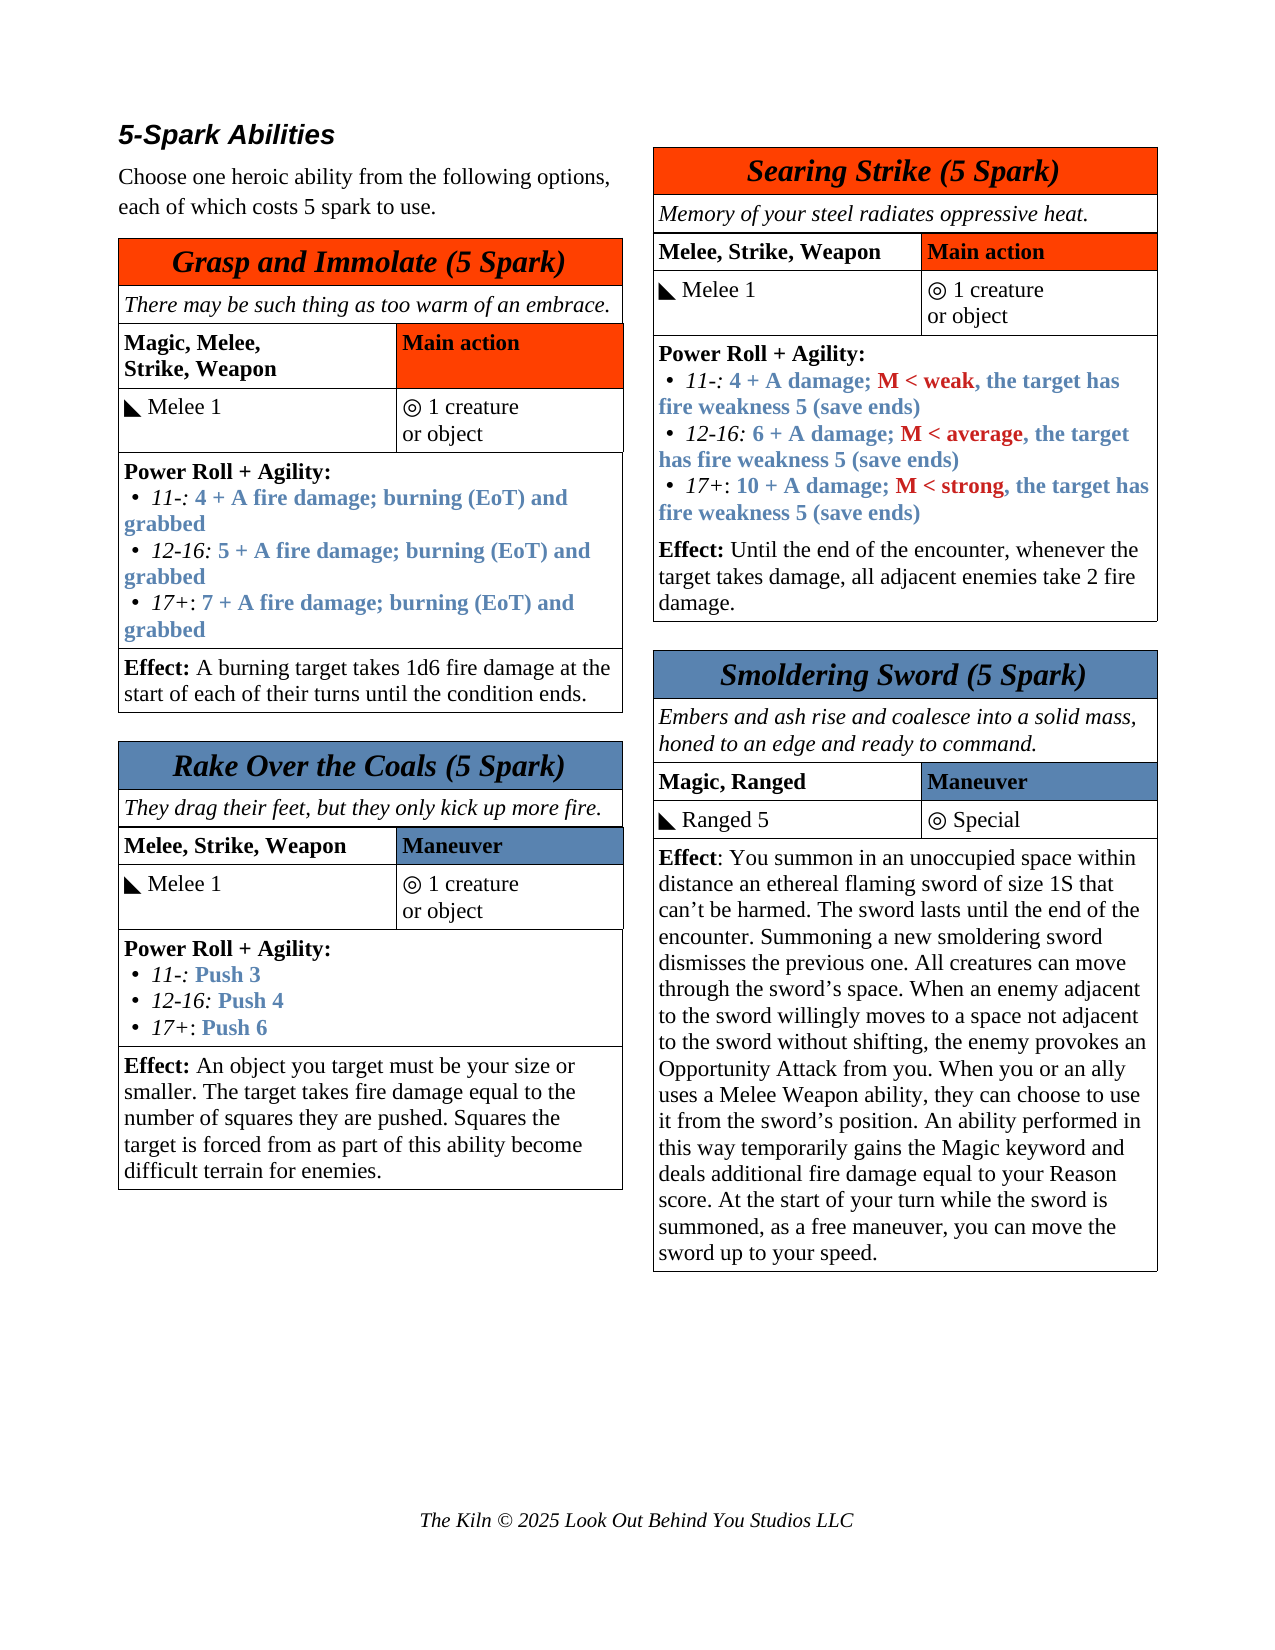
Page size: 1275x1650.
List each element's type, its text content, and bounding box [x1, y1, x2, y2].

table_header Grasp and Immolate (5 Spark) [119, 239, 622, 285]
subtitle 5-Spark Abilities [118, 118, 622, 150]
table_cell Effect: A burning target takes 1d6 fire damage at the start of each of their turns until the condition ends. [119, 649, 622, 712]
table_header Searing Strike (5 Spark) [654, 148, 1157, 194]
table_header Main action [922, 234, 1157, 270]
table_header Main action [397, 324, 623, 388]
table_header Power Roll + Agility: 11-: 4 + A damage; M < weak, the target has fire weakness 5 (save ends) 12-16: 6 + A damage; M < average, the target has fire weakness 5 (save ends) 17+: 10 + A damage; M < strong, the target has fire weakness 5 (save ends) [654, 336, 1157, 531]
table_header Magic, Melee, Strike, Weapon [119, 324, 396, 388]
table_cell ◣ Melee 1 [654, 271, 921, 335]
table_cell Effect: Until the end of the encounter, whenever the target takes damage, all adjacent enemies take 2 fire damage. [654, 531, 1157, 621]
table_header Melee, Strike, Weapon [119, 828, 396, 864]
table_cell Embers and ash rise and coalesce into a solid mass, honed to an edge and ready to command. [654, 699, 1157, 762]
table_header Effect: You summon in an unoccupied space within distance an ethereal flaming sword of size 1S that can’t be harmed. The sword lasts until the end of the encounter. Summoning a new smoldering sword dismisses the previous one. All creatures can move through the sword’s space. When an enemy adjacent to the sword willingly moves to a space not adjacent to the sword without shifting, the enemy provokes an Opportunity Attack from you. When you or an ally uses a Melee Weapon ability, they can choose to use it from the sword’s position. An ability performed in this way temporarily gains the Magic keyword and deals additional fire damage equal to your Reason score. At the start of your turn while the sword is summoned, as a free maneuver, you can move the sword up to your speed. [654, 839, 1157, 1271]
text Choose one heroic ability from the following options, each of which costs 5 spark to use. [118, 163, 622, 219]
table_header Melee, Strike, Weapon [654, 234, 921, 270]
table_header Smoldering Sword (5 Spark) [654, 651, 1157, 698]
table_cell Effect: An object you target must be your size or smaller. The target takes fire damage equal to the number of squares they are pushed. Squares the target is forced from as part of this ability become difficult terrain for enemies. [119, 1047, 622, 1189]
table_cell ◎ 1 creature or object [922, 271, 1157, 335]
table_header Power Roll + Agility: 11-: 4 + A fire damage; burning (EoT) and grabbed 12-16: 5 + A fire damage; burning (EoT) and grabbed 17+: 7 + A fire damage; burning (EoT) and grabbed [119, 453, 622, 648]
table_header Maneuver [922, 763, 1157, 800]
table_cell ◣ Melee 1 [119, 389, 396, 452]
table_cell ◎ 1 creature or object [397, 865, 623, 929]
table_cell ◎ 1 creature or object [397, 389, 623, 452]
table_cell Memory of your steel radiates oppressive heat. [654, 195, 1157, 232]
table_cell They drag their feet, but they only kick up more fire. [119, 790, 622, 826]
table_header Magic, Ranged [654, 763, 921, 800]
table_cell ◣ Melee 1 [119, 865, 396, 929]
table_cell ◣ Ranged 5 [654, 801, 921, 838]
table_header Rake Over the Coals (5 Spark) [119, 742, 622, 789]
table_header Power Roll + Agility: 11-: Push 3 12-16: Push 4 17+: Push 6 [119, 930, 622, 1046]
table_header Maneuver [397, 828, 623, 864]
table_cell There may be such thing as too warm of an embrace. [119, 286, 622, 323]
table_cell ◎ Special [922, 801, 1157, 838]
